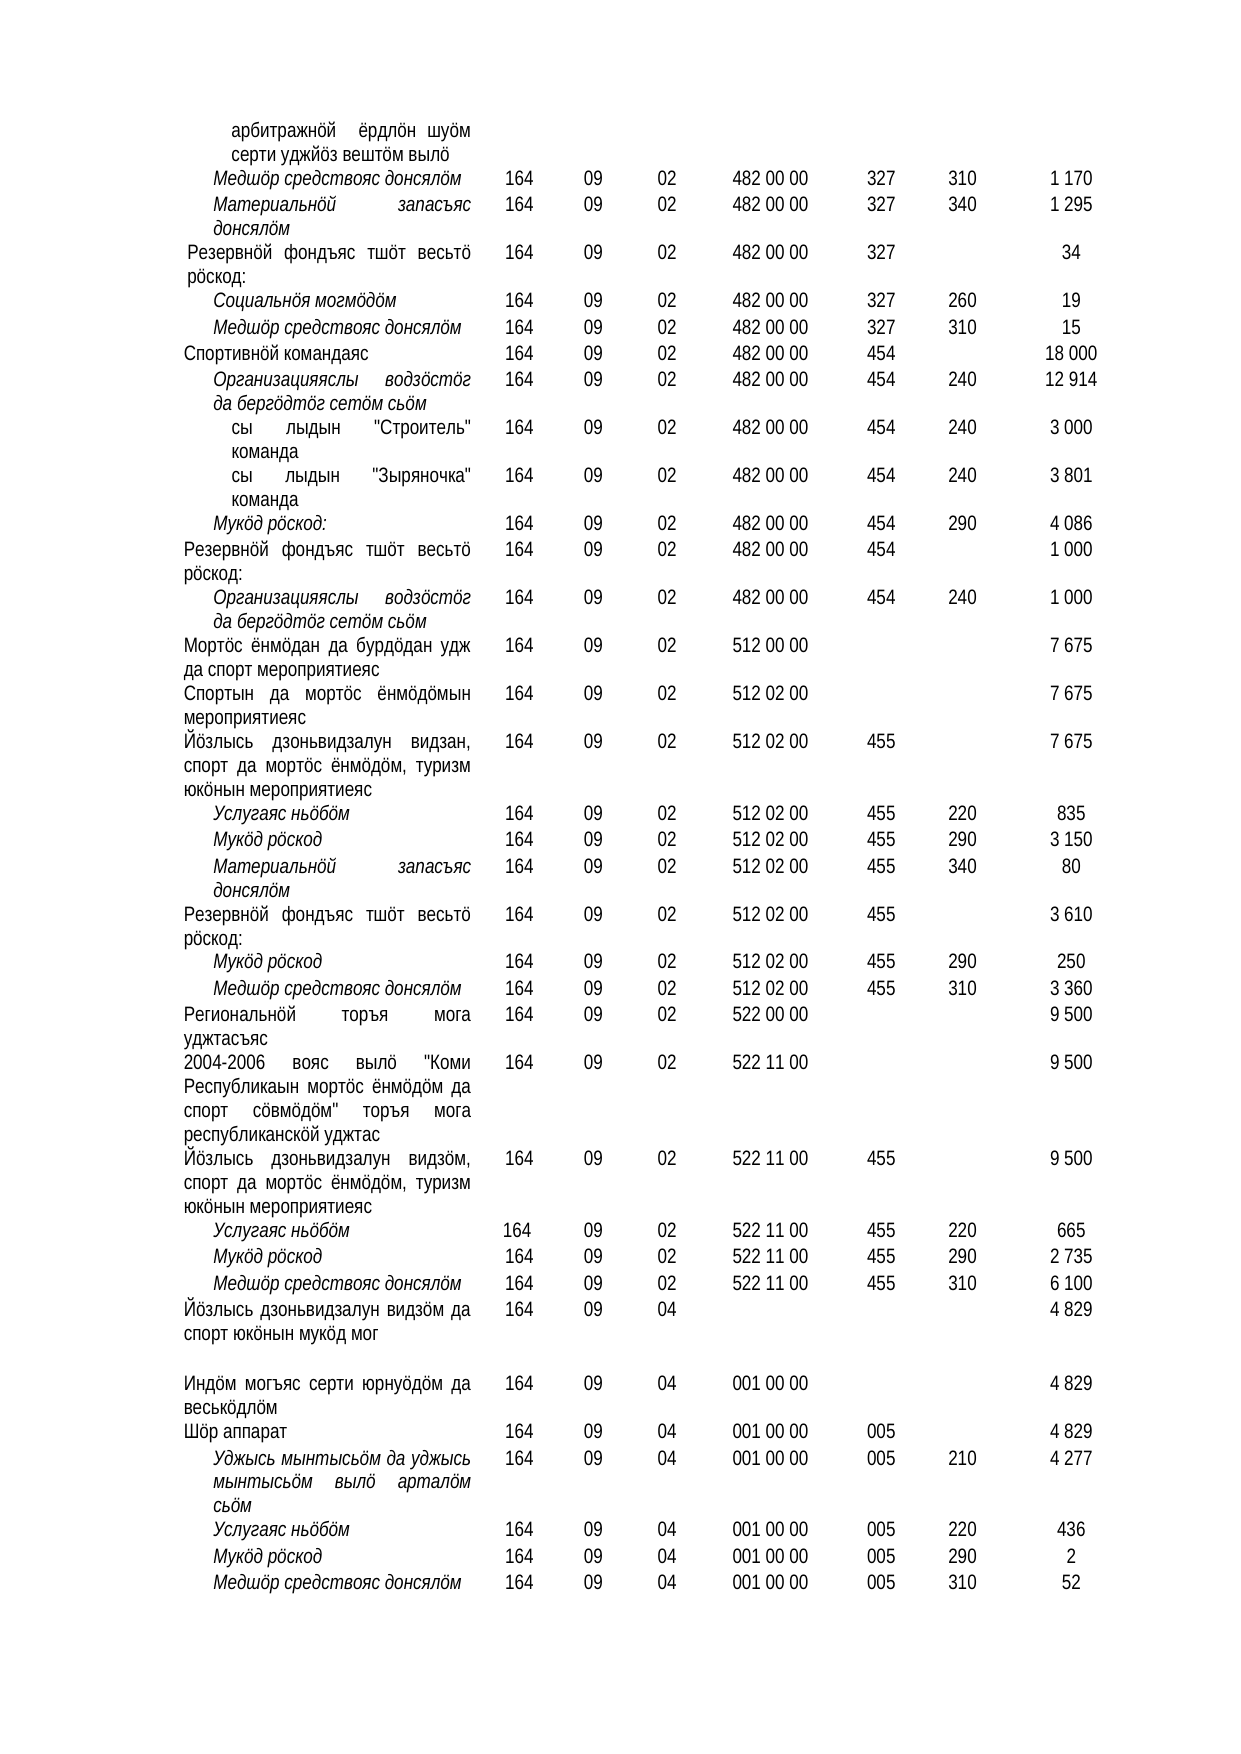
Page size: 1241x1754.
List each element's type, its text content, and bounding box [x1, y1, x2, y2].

table_cell 455 [837, 976, 925, 1002]
table_cell Медшöр средствояс донсялöм [172, 1271, 482, 1297]
table_cell [704, 1345, 837, 1371]
table_cell 09 [556, 341, 630, 367]
table_cell 522 11 00 [704, 1218, 837, 1244]
table_cell [1143, 1050, 1217, 1146]
table_cell 02 [630, 1146, 704, 1218]
table_cell [837, 1050, 925, 1146]
table_cell 240 [925, 463, 999, 511]
table_cell сы лыдын "Строитель" команда [172, 415, 482, 463]
table_cell 164 [482, 341, 556, 367]
table_cell Мукöд рöскод [172, 950, 482, 976]
table_cell 290 [925, 950, 999, 976]
table_cell [1143, 950, 1217, 976]
table_cell 09 [556, 801, 630, 827]
table_cell 482 00 00 [704, 463, 837, 511]
table_cell 522 11 00 [704, 1050, 837, 1146]
table_cell [925, 1050, 999, 1146]
table_cell Резервнöй фондъяс тшöт весьтö рöскод: [172, 538, 482, 585]
table_cell [1143, 854, 1217, 902]
table_cell 3 801 [999, 463, 1143, 511]
table_cell 455 [837, 902, 925, 949]
table_cell [1143, 801, 1217, 827]
table_cell [482, 118, 556, 166]
table_cell [925, 1002, 999, 1050]
table_cell 09 [556, 1570, 630, 1596]
table_cell 005 [837, 1445, 925, 1517]
table_cell 164 [482, 1517, 556, 1544]
table_cell [1143, 463, 1217, 511]
table_cell Организацияяслы водзöстöг да бергöдтöг сетöм сьöм [172, 367, 482, 415]
table_cell 482 00 00 [704, 166, 837, 192]
table_cell 454 [837, 463, 925, 511]
table_cell [925, 240, 999, 288]
table_cell [482, 1345, 556, 1371]
table_cell 09 [556, 193, 630, 240]
table_cell 455 [837, 827, 925, 854]
table_cell 164 [482, 1050, 556, 1146]
table_cell 164 [482, 1244, 556, 1271]
table_cell [925, 1345, 999, 1371]
table_cell 04 [630, 1544, 704, 1570]
table_cell Уджысь мынтысьöм да уджысь мынтысьöм вылö арталöм сьöм [172, 1445, 482, 1517]
table_cell Региональнöй торъя мога уджтасъяс [172, 1002, 482, 1050]
table_cell 001 00 00 [704, 1570, 837, 1596]
table_cell Йöзлысь дзоньвидзалун видзан, спорт да мортöс ёнмöдöм, туризм юкöнын мероприятиеяс [172, 729, 482, 801]
table_cell 02 [630, 166, 704, 192]
table_cell Социальнöя могмöдöм [172, 288, 482, 314]
table_cell 164 [482, 367, 556, 415]
table_cell 9 500 [999, 1002, 1143, 1050]
table_cell 18 000 [999, 341, 1143, 367]
table_cell 482 00 00 [704, 288, 837, 314]
table_cell 482 00 00 [704, 585, 837, 633]
table_cell 02 [630, 511, 704, 537]
table_cell Организацияяслы водзöстöг да бергöдтöг сетöм сьöм [172, 585, 482, 633]
table_cell 164 [482, 1445, 556, 1517]
table_cell 327 [837, 166, 925, 192]
table_cell 19 [999, 288, 1143, 314]
table_cell 455 [837, 1271, 925, 1297]
table_cell 164 [482, 1146, 556, 1218]
table_cell 164 [482, 854, 556, 902]
table_cell 001 00 00 [704, 1371, 837, 1419]
table_cell [1143, 1419, 1217, 1445]
table_cell 164 [482, 1570, 556, 1596]
table_cell 3 000 [999, 415, 1143, 463]
table_cell 001 00 00 [704, 1544, 837, 1570]
table_cell [925, 341, 999, 367]
table_cell [1143, 1517, 1217, 1544]
table_cell [837, 118, 925, 166]
table_cell 7 675 [999, 681, 1143, 729]
table_cell 9 500 [999, 1146, 1143, 1218]
table_cell [1143, 538, 1217, 585]
table_cell 290 [925, 1544, 999, 1570]
table_cell Медшöр средствояс донсялöм [172, 166, 482, 192]
table_cell 02 [630, 801, 704, 827]
table_cell [1143, 193, 1217, 240]
table_cell [1143, 902, 1217, 949]
table_cell [1143, 1297, 1217, 1345]
table_cell [925, 902, 999, 949]
table_cell 482 00 00 [704, 511, 837, 537]
table_cell [630, 1345, 704, 1371]
table_cell 455 [837, 854, 925, 902]
table_cell [925, 681, 999, 729]
table_cell 164 [482, 633, 556, 681]
table_cell 09 [556, 315, 630, 341]
table_cell [837, 633, 925, 681]
table_cell 164 [482, 288, 556, 314]
table_cell арбитражнöй ёрдлöн шуöм серти уджйöз вештöм вылö [172, 118, 482, 166]
table_cell 02 [630, 950, 704, 976]
table_cell 454 [837, 367, 925, 415]
table_cell Спортын да мортöс ёнмöдöмын мероприятиеяс [172, 681, 482, 729]
table_cell 164 [482, 585, 556, 633]
table_cell 455 [837, 950, 925, 976]
table_cell 512 02 00 [704, 976, 837, 1002]
table_cell 164 [482, 801, 556, 827]
table_cell Материальнöй запасъяс донсялöм [172, 854, 482, 902]
table_cell 164 [482, 511, 556, 537]
table_cell 02 [630, 681, 704, 729]
table_cell [837, 681, 925, 729]
table_cell 34 [999, 240, 1143, 288]
table_cell 09 [556, 976, 630, 1002]
table_cell 522 11 00 [704, 1146, 837, 1218]
table_cell 09 [556, 1419, 630, 1445]
table_cell 835 [999, 801, 1143, 827]
table_cell 454 [837, 585, 925, 633]
table_cell Мукöд рöскод: [172, 511, 482, 537]
table_cell 09 [556, 681, 630, 729]
table_cell 09 [556, 633, 630, 681]
table_cell [1143, 1271, 1217, 1297]
table_cell Услугаяс ньöбöм [172, 801, 482, 827]
table_cell Мукöд рöскод [172, 1244, 482, 1271]
table_cell [925, 1146, 999, 1218]
table_cell [1143, 976, 1217, 1002]
table_cell 327 [837, 193, 925, 240]
table_cell 6 100 [999, 1271, 1143, 1297]
table_cell 09 [556, 1218, 630, 1244]
table_cell [925, 538, 999, 585]
table_cell 164 [482, 729, 556, 801]
table_cell [630, 118, 704, 166]
table_cell [1143, 1570, 1217, 1596]
table_cell 04 [630, 1297, 704, 1345]
table_cell 164 [482, 902, 556, 949]
table_cell 240 [925, 415, 999, 463]
table_cell [1143, 1146, 1217, 1218]
table_cell 512 02 00 [704, 729, 837, 801]
table_cell 455 [837, 1146, 925, 1218]
table_cell 340 [925, 854, 999, 902]
table_cell [556, 1345, 630, 1371]
table_cell 164 [482, 1419, 556, 1445]
table_cell Мукöд рöскод [172, 827, 482, 854]
table_cell [704, 1297, 837, 1345]
table_cell 09 [556, 1146, 630, 1218]
table_cell 09 [556, 1371, 630, 1419]
table_cell 005 [837, 1544, 925, 1570]
table_cell Спортивнöй командаяс [172, 341, 482, 367]
table_cell 482 00 00 [704, 538, 837, 585]
table_cell 09 [556, 415, 630, 463]
table_cell 09 [556, 1445, 630, 1517]
table_cell 164 [482, 950, 556, 976]
table_cell 482 00 00 [704, 193, 837, 240]
table_cell 001 00 00 [704, 1517, 837, 1544]
table_cell [837, 1371, 925, 1419]
table_cell 164 [482, 1218, 556, 1244]
table_cell 09 [556, 854, 630, 902]
table_cell Услугаяс ньöбöм [172, 1218, 482, 1244]
table_cell [999, 1345, 1143, 1371]
table_cell 09 [556, 1271, 630, 1297]
table_cell 02 [630, 1002, 704, 1050]
table_cell 09 [556, 1297, 630, 1345]
table_cell 482 00 00 [704, 415, 837, 463]
table_cell 512 02 00 [704, 902, 837, 949]
table_cell 4 277 [999, 1445, 1143, 1517]
table_cell 260 [925, 288, 999, 314]
table_cell 164 [482, 681, 556, 729]
table_cell 164 [482, 463, 556, 511]
table_cell Индöм могъяс серти юрнуöдöм да веськöдлöм [172, 1371, 482, 1419]
table_cell 665 [999, 1218, 1143, 1244]
table_cell 454 [837, 415, 925, 463]
table_cell 240 [925, 367, 999, 415]
table_cell 2 735 [999, 1244, 1143, 1271]
table_cell 482 00 00 [704, 315, 837, 341]
table_cell 04 [630, 1445, 704, 1517]
table_cell 164 [482, 240, 556, 288]
table_cell 2004-2006 вояс вылö "Коми Республикаын мортöс ёнмöдöм да спорт сöвмöдöм" торъя мога республиканскöй уджтас [172, 1050, 482, 1146]
table_cell 04 [630, 1517, 704, 1544]
table_cell [1143, 415, 1217, 463]
table_cell [1143, 1371, 1217, 1419]
table_cell 522 11 00 [704, 1244, 837, 1271]
table_cell 327 [837, 240, 925, 288]
table_cell 164 [482, 1002, 556, 1050]
table_cell 04 [630, 1419, 704, 1445]
table_cell 1 170 [999, 166, 1143, 192]
table_cell [1143, 118, 1217, 166]
table_cell 02 [630, 288, 704, 314]
table_cell 04 [630, 1570, 704, 1596]
table_cell 02 [630, 976, 704, 1002]
table_cell 164 [482, 1371, 556, 1419]
table_cell 310 [925, 315, 999, 341]
table_cell 454 [837, 511, 925, 537]
table_cell 4 829 [999, 1371, 1143, 1419]
table_cell 164 [482, 976, 556, 1002]
table_cell [1143, 1544, 1217, 1570]
table_cell 454 [837, 341, 925, 367]
table_cell 09 [556, 585, 630, 633]
table_cell 310 [925, 976, 999, 1002]
table_cell 02 [630, 854, 704, 902]
table_cell [1143, 1445, 1217, 1517]
table_cell [704, 118, 837, 166]
table_cell 02 [630, 902, 704, 949]
table_cell [1143, 633, 1217, 681]
table_cell 09 [556, 902, 630, 949]
table_cell Медшöр средствояс донсялöм [172, 315, 482, 341]
table_cell 164 [482, 193, 556, 240]
table_cell 005 [837, 1517, 925, 1544]
table_cell 02 [630, 633, 704, 681]
table_cell [1143, 240, 1217, 288]
table_cell 455 [837, 1218, 925, 1244]
table_cell 52 [999, 1570, 1143, 1596]
table_cell [925, 729, 999, 801]
table_cell 482 00 00 [704, 341, 837, 367]
table_cell 02 [630, 827, 704, 854]
table_cell 164 [482, 166, 556, 192]
table_cell 482 00 00 [704, 367, 837, 415]
table_cell 512 02 00 [704, 681, 837, 729]
table_cell 164 [482, 1297, 556, 1345]
table_cell 4 086 [999, 511, 1143, 537]
table_cell 2 [999, 1544, 1143, 1570]
table_cell 001 00 00 [704, 1445, 837, 1517]
table_cell 02 [630, 729, 704, 801]
table_cell 09 [556, 538, 630, 585]
table_cell [172, 1345, 482, 1371]
table_cell 09 [556, 463, 630, 511]
table_cell 3 610 [999, 902, 1143, 949]
table_cell 522 00 00 [704, 1002, 837, 1050]
table_cell 15 [999, 315, 1143, 341]
table_cell [1143, 1345, 1217, 1371]
table_cell 220 [925, 1517, 999, 1544]
table_cell [837, 1345, 925, 1371]
table_cell [1143, 315, 1217, 341]
table_cell 02 [630, 415, 704, 463]
table_cell [925, 118, 999, 166]
table_cell 02 [630, 341, 704, 367]
table_cell Медшöр средствояс донсялöм [172, 1570, 482, 1596]
table_cell 310 [925, 1271, 999, 1297]
table_cell 164 [482, 415, 556, 463]
table_cell [1143, 827, 1217, 854]
table_cell 3 360 [999, 976, 1143, 1002]
table_cell 455 [837, 1244, 925, 1271]
table_cell 436 [999, 1517, 1143, 1544]
table_cell [925, 1419, 999, 1445]
table_cell 80 [999, 854, 1143, 902]
table_cell [999, 118, 1143, 166]
table_cell 09 [556, 288, 630, 314]
table_cell 3 150 [999, 827, 1143, 854]
table_cell 02 [630, 538, 704, 585]
table_cell 09 [556, 827, 630, 854]
table_cell 7 675 [999, 633, 1143, 681]
table_cell [1143, 166, 1217, 192]
table_cell 09 [556, 511, 630, 537]
table_cell 02 [630, 240, 704, 288]
table_cell [1143, 1002, 1217, 1050]
table_cell 12 914 [999, 367, 1143, 415]
table_cell 04 [630, 1371, 704, 1419]
table_cell [837, 1297, 925, 1345]
table_cell 327 [837, 288, 925, 314]
table_cell Материальнöй запасъяс донсялöм [172, 193, 482, 240]
table_cell 02 [630, 1271, 704, 1297]
table_cell 1 000 [999, 585, 1143, 633]
table_cell 210 [925, 1445, 999, 1517]
table_cell Медшöр средствояс донсялöм [172, 976, 482, 1002]
table_cell 02 [630, 1050, 704, 1146]
table_cell 001 00 00 [704, 1419, 837, 1445]
table_cell 7 675 [999, 729, 1143, 801]
table_cell 09 [556, 1544, 630, 1570]
table_cell [1143, 288, 1217, 314]
table_cell 310 [925, 1570, 999, 1596]
table_cell [1143, 585, 1217, 633]
table_cell [925, 633, 999, 681]
table_cell 164 [482, 538, 556, 585]
table_cell [1143, 729, 1217, 801]
table_cell 512 02 00 [704, 950, 837, 976]
table_cell 164 [482, 1544, 556, 1570]
table_cell 164 [482, 827, 556, 854]
table_cell 1 295 [999, 193, 1143, 240]
table_cell 09 [556, 1517, 630, 1544]
table_cell Резервнöй фондъяс тшöт весьтö рöскод: [172, 902, 482, 949]
table_cell 02 [630, 463, 704, 511]
table_cell [925, 1371, 999, 1419]
table_cell [1143, 1218, 1217, 1244]
table_cell 1 000 [999, 538, 1143, 585]
table_cell [925, 1297, 999, 1345]
table_cell 09 [556, 1002, 630, 1050]
table_cell 4 829 [999, 1297, 1143, 1345]
table_cell 220 [925, 1218, 999, 1244]
table_cell 09 [556, 166, 630, 192]
table_cell 09 [556, 1244, 630, 1271]
table_cell [1143, 511, 1217, 537]
table_cell Резервнöй фондъяс тшöт весьтö рöскод: [172, 240, 482, 288]
table_cell 290 [925, 827, 999, 854]
table_cell 512 02 00 [704, 801, 837, 827]
table_cell 09 [556, 240, 630, 288]
table_cell [556, 118, 630, 166]
table_cell 09 [556, 729, 630, 801]
table_cell 164 [482, 1271, 556, 1297]
table_cell 005 [837, 1570, 925, 1596]
table_cell 005 [837, 1419, 925, 1445]
table_cell 327 [837, 315, 925, 341]
table_cell 512 02 00 [704, 827, 837, 854]
table_cell Услугаяс ньöбöм [172, 1517, 482, 1544]
table_cell 250 [999, 950, 1143, 976]
table_cell 09 [556, 950, 630, 976]
table_cell 512 00 00 [704, 633, 837, 681]
table_cell 02 [630, 193, 704, 240]
table_cell [837, 1002, 925, 1050]
table_cell 02 [630, 1218, 704, 1244]
table_cell Шöр аппарат [172, 1419, 482, 1445]
table_cell 9 500 [999, 1050, 1143, 1146]
table_cell 4 829 [999, 1419, 1143, 1445]
table_cell 512 02 00 [704, 854, 837, 902]
table_cell 290 [925, 1244, 999, 1271]
table_cell [1143, 341, 1217, 367]
table_cell 02 [630, 367, 704, 415]
table_cell 482 00 00 [704, 240, 837, 288]
table_cell сы лыдын "Зыряночка" команда [172, 463, 482, 511]
table_cell 454 [837, 538, 925, 585]
table_cell 02 [630, 1244, 704, 1271]
table_cell Йöзлысь дзоньвидзалун видзöм да спорт юкöнын мукöд мог [172, 1297, 482, 1345]
table_cell 09 [556, 1050, 630, 1146]
table_cell 455 [837, 729, 925, 801]
table_cell Йöзлысь дзоньвидзалун видзöм, спорт да мортöс ёнмöдöм, туризм юкöнын мероприятиеяс [172, 1146, 482, 1218]
table_cell 455 [837, 801, 925, 827]
table_cell Мукöд рöскод [172, 1544, 482, 1570]
table_cell 522 11 00 [704, 1271, 837, 1297]
table_cell Мортöс ёнмöдан да бурдöдан удж да спорт мероприятиеяс [172, 633, 482, 681]
table_cell 02 [630, 585, 704, 633]
table_cell 02 [630, 315, 704, 341]
table_cell [1143, 1244, 1217, 1271]
table_cell 220 [925, 801, 999, 827]
table_cell 340 [925, 193, 999, 240]
table_cell 290 [925, 511, 999, 537]
table_cell 09 [556, 367, 630, 415]
table_cell 310 [925, 166, 999, 192]
table_cell 164 [482, 315, 556, 341]
table_cell [1143, 367, 1217, 415]
table_cell 240 [925, 585, 999, 633]
table_cell [1143, 681, 1217, 729]
